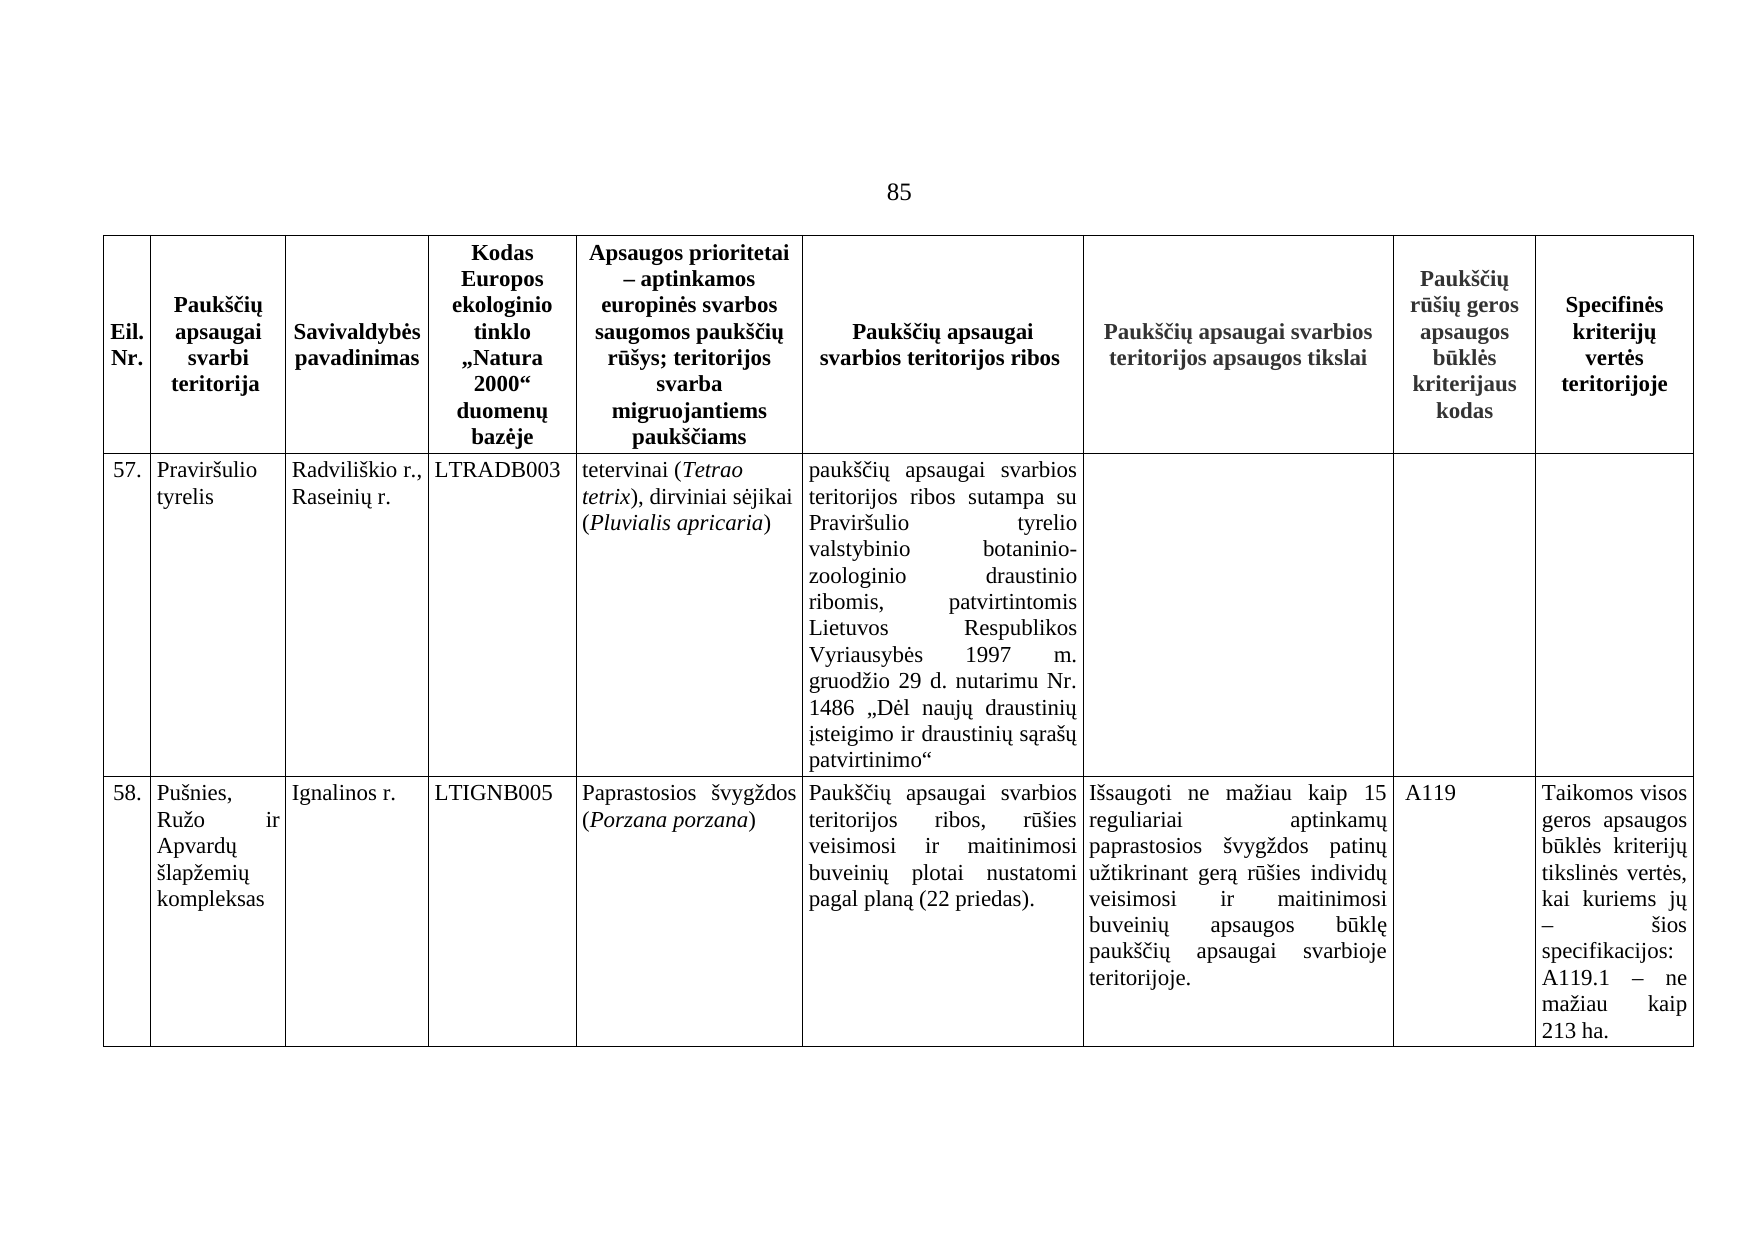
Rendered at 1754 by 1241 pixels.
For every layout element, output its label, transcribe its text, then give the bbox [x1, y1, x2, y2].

table_header Paukščių apsaugai svarbios teritorijos apsaugos tikslai [1084, 236, 1393, 452]
table_header Paukščių apsaugai svarbi teritorija [151, 236, 285, 452]
table_cell [1394, 454, 1535, 776]
table_cell Paprastosios švygždos (Porzana porzana) [577, 777, 802, 1046]
table_cell [1084, 454, 1393, 776]
table_header Eil. Nr. [104, 236, 150, 452]
table_header Savivaldybės pavadinimas [286, 236, 428, 452]
table_header Paukščių apsaugai svarbios teritorijos ribos [803, 236, 1083, 452]
table_cell paukščių apsaugai svarbios teritorijos ribos sutampa su Praviršulio tyrelio valstybinio botaninio-zoologinio draustinio ribomis, patvirtintomis Lietuvos Respublikos Vyriausybės 1997 m. gruodžio 29 d. nutarimu Nr. 1486 „Dėl naujų draustinių įsteigimo ir draustinių sąrašų patvirtinimo“ [803, 454, 1083, 776]
table_cell [1536, 454, 1693, 776]
table_header Paukščių rūšių geros apsaugos būklės kriterijaus kodas [1394, 236, 1535, 452]
table_cell Pušnies, Ružo ir Apvardų šlapžemių kompleksas [151, 777, 285, 1046]
table_header Apsaugos prioritetai – aptinkamos europinės svarbos saugomos paukščių rūšys; teritorijos svarba migruojantiems paukščiams [577, 236, 802, 452]
table_cell Išsaugoti ne mažiau kaip 15 reguliariai aptinkamų paprastosios švygždos patinų užtikrinant gerą rūšies individų veisimosi ir maitinimosi buveinių apsaugos būklę paukščių apsaugai svarbioje teritorijoje. [1084, 777, 1393, 1046]
table_cell 57. [104, 454, 150, 776]
table_cell Paukščių apsaugai svarbios teritorijos ribos, rūšies veisimosi ir maitinimosi buveinių plotai nustatomi pagal planą (22 priedas). [803, 777, 1083, 1046]
table_cell A119 [1394, 777, 1535, 1046]
table_cell 58. [104, 777, 150, 1046]
table_cell Taikomos visos geros apsaugos būklės kriterijų tikslinės vertės, kai kuriems jų – šios specifikacijos: A119.1 – ne mažiau kaip 213 ha. [1536, 777, 1693, 1046]
table_cell Ignalinos r. [286, 777, 428, 1046]
table_header Kodas Europos ekologinio tinklo „Natura 2000“ duomenų bazėje [429, 236, 576, 452]
table_header Specifinės kriterijų vertės teritorijoje [1536, 236, 1693, 452]
table_cell LTIGNB005 [429, 777, 576, 1046]
table_cell tetervinai (Tetrao tetrix), dirviniai sėjikai (Pluvialis apricaria) [577, 454, 802, 776]
table_cell LTRADB003 [429, 454, 576, 776]
table_cell Radviliškio r., Raseinių r. [286, 454, 428, 776]
table_cell Praviršulio tyrelis [151, 454, 285, 776]
